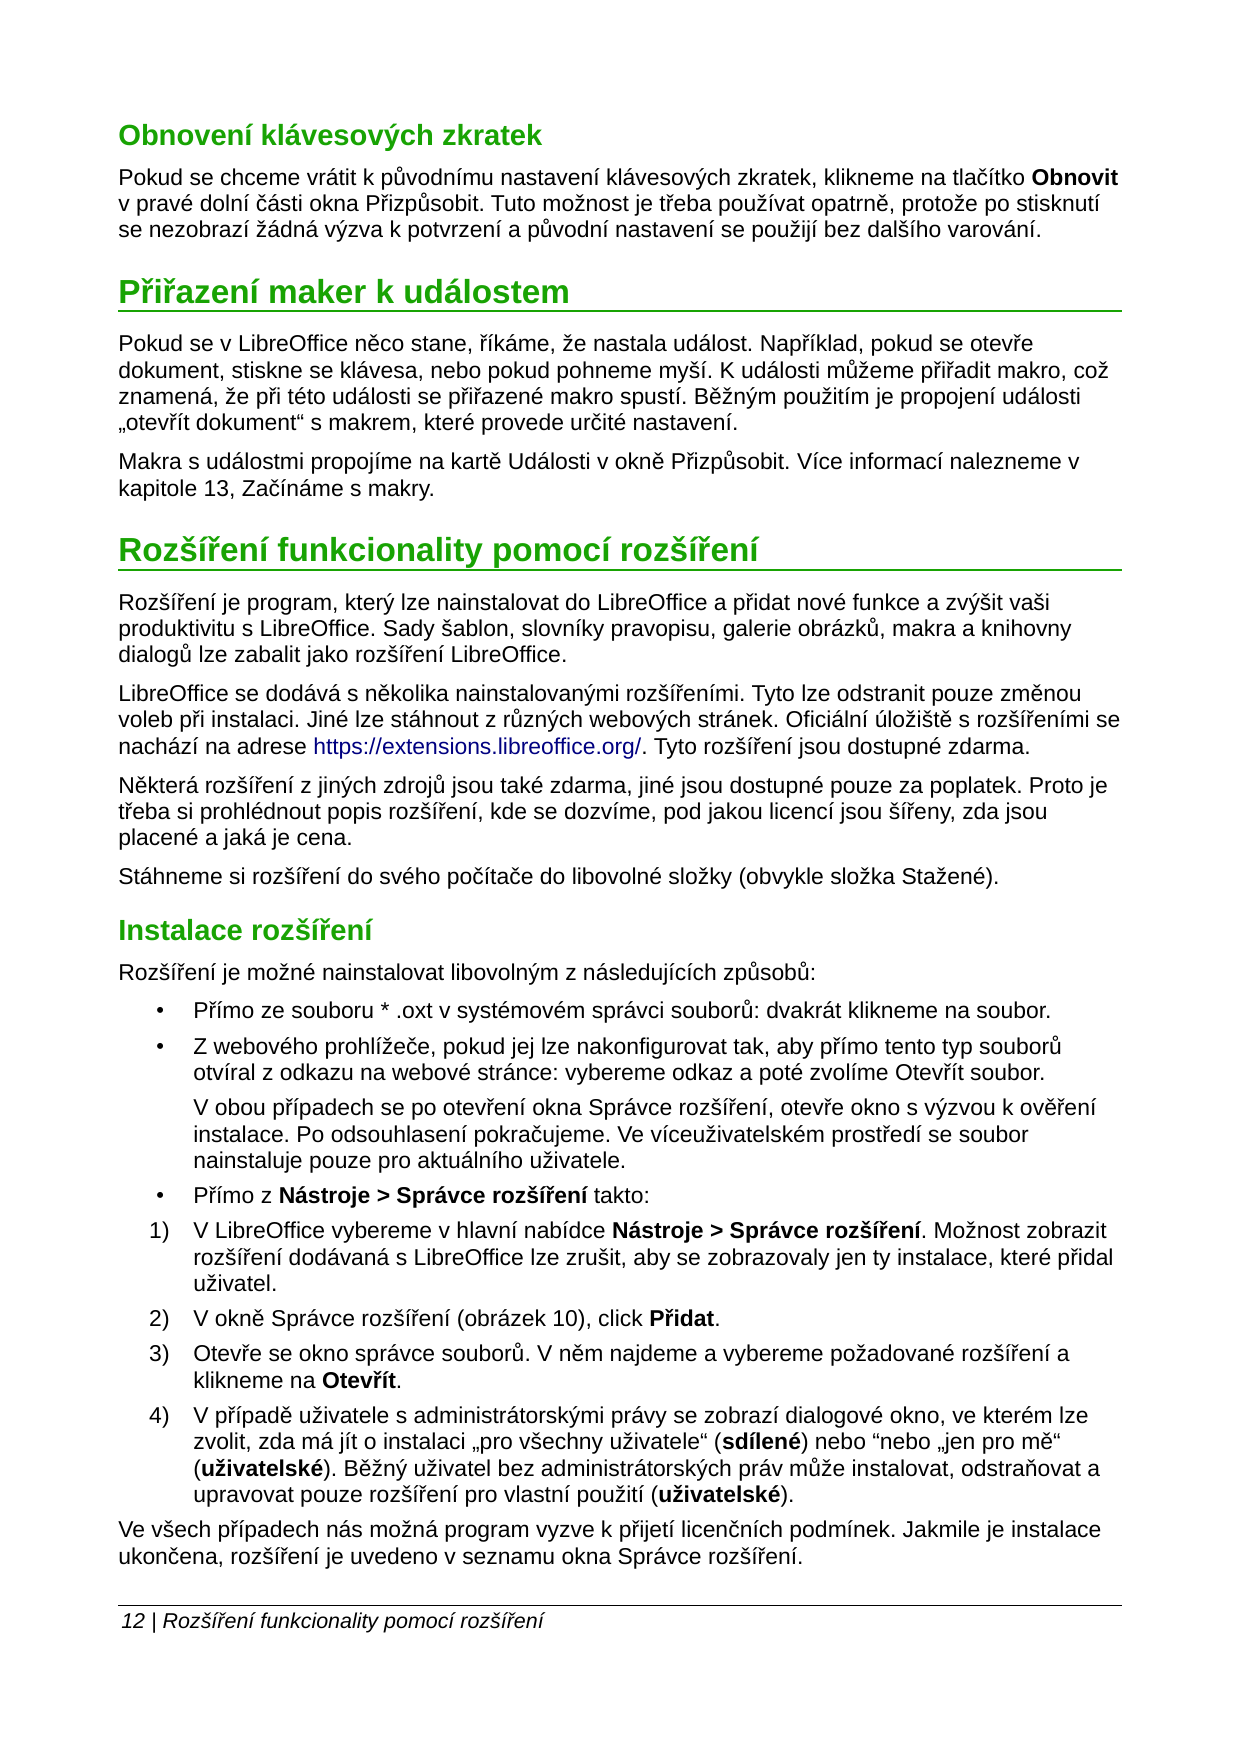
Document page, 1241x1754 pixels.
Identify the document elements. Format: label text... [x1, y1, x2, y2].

list Rozšíření je možné nainstalovat libovolným z následujících způsobů: [118, 958, 1122, 985]
list Otevře se okno správce souborů. V něm najdeme a vybereme požadované rozšíření a klikneme na Otevřít. [169, 1340, 1122, 1393]
text Pokud se chceme vrátit k původnímu nastavení klávesových zkratek, klikneme na tlačítko Obnovit v pravé dolní části okna Přizpůsobit. Tuto možnost je třeba používat opatrně, protože po stisknutí se nezobrazí žádná výzva k potvrzení a původní nastavení se použijí bez dalšího varování. [118, 163, 1122, 242]
text Ve všech případech nás možná program vyzve k přijetí licenčních podmínek. Jakmile je instalace ukončena, rozšíření je uvedeno v seznamu okna Správce rozšíření. [118, 1516, 1122, 1569]
text Pokud se v LibreOffice něco stane, říkáme, že nastala událost. Například, pokud se otevře dokument, stiskne se klávesa, nebo pokud pohneme myší. K události můžeme přiřadit makro, což znamená, že při této události se přiřazené makro spustí. Běžným použitím je propojení události „otevřít dokument“ s makrem, které provede určité nastavení. [118, 330, 1122, 436]
list V LibreOffice vybereme v hlavní nabídce Nástroje > Správce rozšíření. Možnost zobrazit rozšíření dodávaná s LibreOffice lze zrušit, aby se zobrazovaly jen ty instalace, které přidal uživatel. [169, 1217, 1122, 1296]
list V obou případech se po otevření okna Správce rozšíření, otevře okno s výzvou k ověření instalace. Po odsouhlasení pokračujeme. Ve víceuživatelském prostředí se soubor nainstaluje pouze pro aktuálního uživatele. [156, 1094, 1122, 1173]
text Rozšíření je program, který lze nainstalovat do LibreOffice a přidat nové funkce a zvýšit vaši produktivitu s LibreOffice. Sady šablon, slovníky pravopisu, galerie obrázků, makra a knihovny dialogů lze zabalit jako rozšíření LibreOffice. [118, 588, 1122, 668]
text Stáhneme si rozšíření do svého počítače do libovolné složky (obvykle složka Stažené). [118, 863, 1122, 889]
list V okně Správce rozšíření (obrázek 10), click Přidat. [169, 1305, 1122, 1332]
subtitle Rozšíření funkcionality pomocí rozšíření [118, 530, 1122, 569]
text Některá rozšíření z jiných zdrojů jsou také zdarma, jiné jsou dostupné pouze za poplatek. Proto je třeba si prohlédnout popis rozšíření, kde se dozvíme, pod jakou licencí jsou šířeny, zda jsou placené a jaká je cena. [118, 772, 1122, 851]
text Makra s událostmi propojíme na kartě Události v okně Přizpůsobit. Více informací nalezneme v kapitole 13, Začínáme s makry. [118, 448, 1122, 501]
subtitle Obnovení klávesových zkratek [118, 118, 1122, 152]
subtitle Přiřazení maker k událostem [118, 272, 1122, 310]
list V případě uživatele s administrátorskými právy se zobrazí dialogové okno, ve kterém lze zvolit, zda má jít o instalaci „pro všechny uživatele“ (sdílené) nebo “nebo „jen pro mě“ (uživatelské). Běžný uživatel bez administrátorských práv může instalovat, odstraňovat a upravovat pouze rozšíření pro vlastní použití (uživatelské). [169, 1402, 1122, 1507]
list Přímo ze souboru * .oxt v systémovém správci souborů: dvakrát klikneme na soubor. [156, 997, 1122, 1024]
subtitle Instalace rozšíření [118, 913, 1122, 947]
text LibreOffice se dodává s několika nainstalovanými rozšířeními. Tyto lze odstranit pouze změnou voleb při instalaci. Jiné lze stáhnout z různých webových stránek. Oficiální úložiště s rozšířeními se nachází na adrese https://extensions.libreoffice.org/. Tyto rozšíření jsou dostupné zdarma. [118, 680, 1122, 759]
list Přímo z Nástroje > Správce rozšíření takto: [156, 1182, 1122, 1208]
list Z webového prohlížeče, pokud jej lze nakonfigurovat tak, aby přímo tento typ souborů otvíral z odkazu na webové stránce: vybereme odkaz a poté zvolíme Otevřít soubor. [156, 1033, 1122, 1085]
